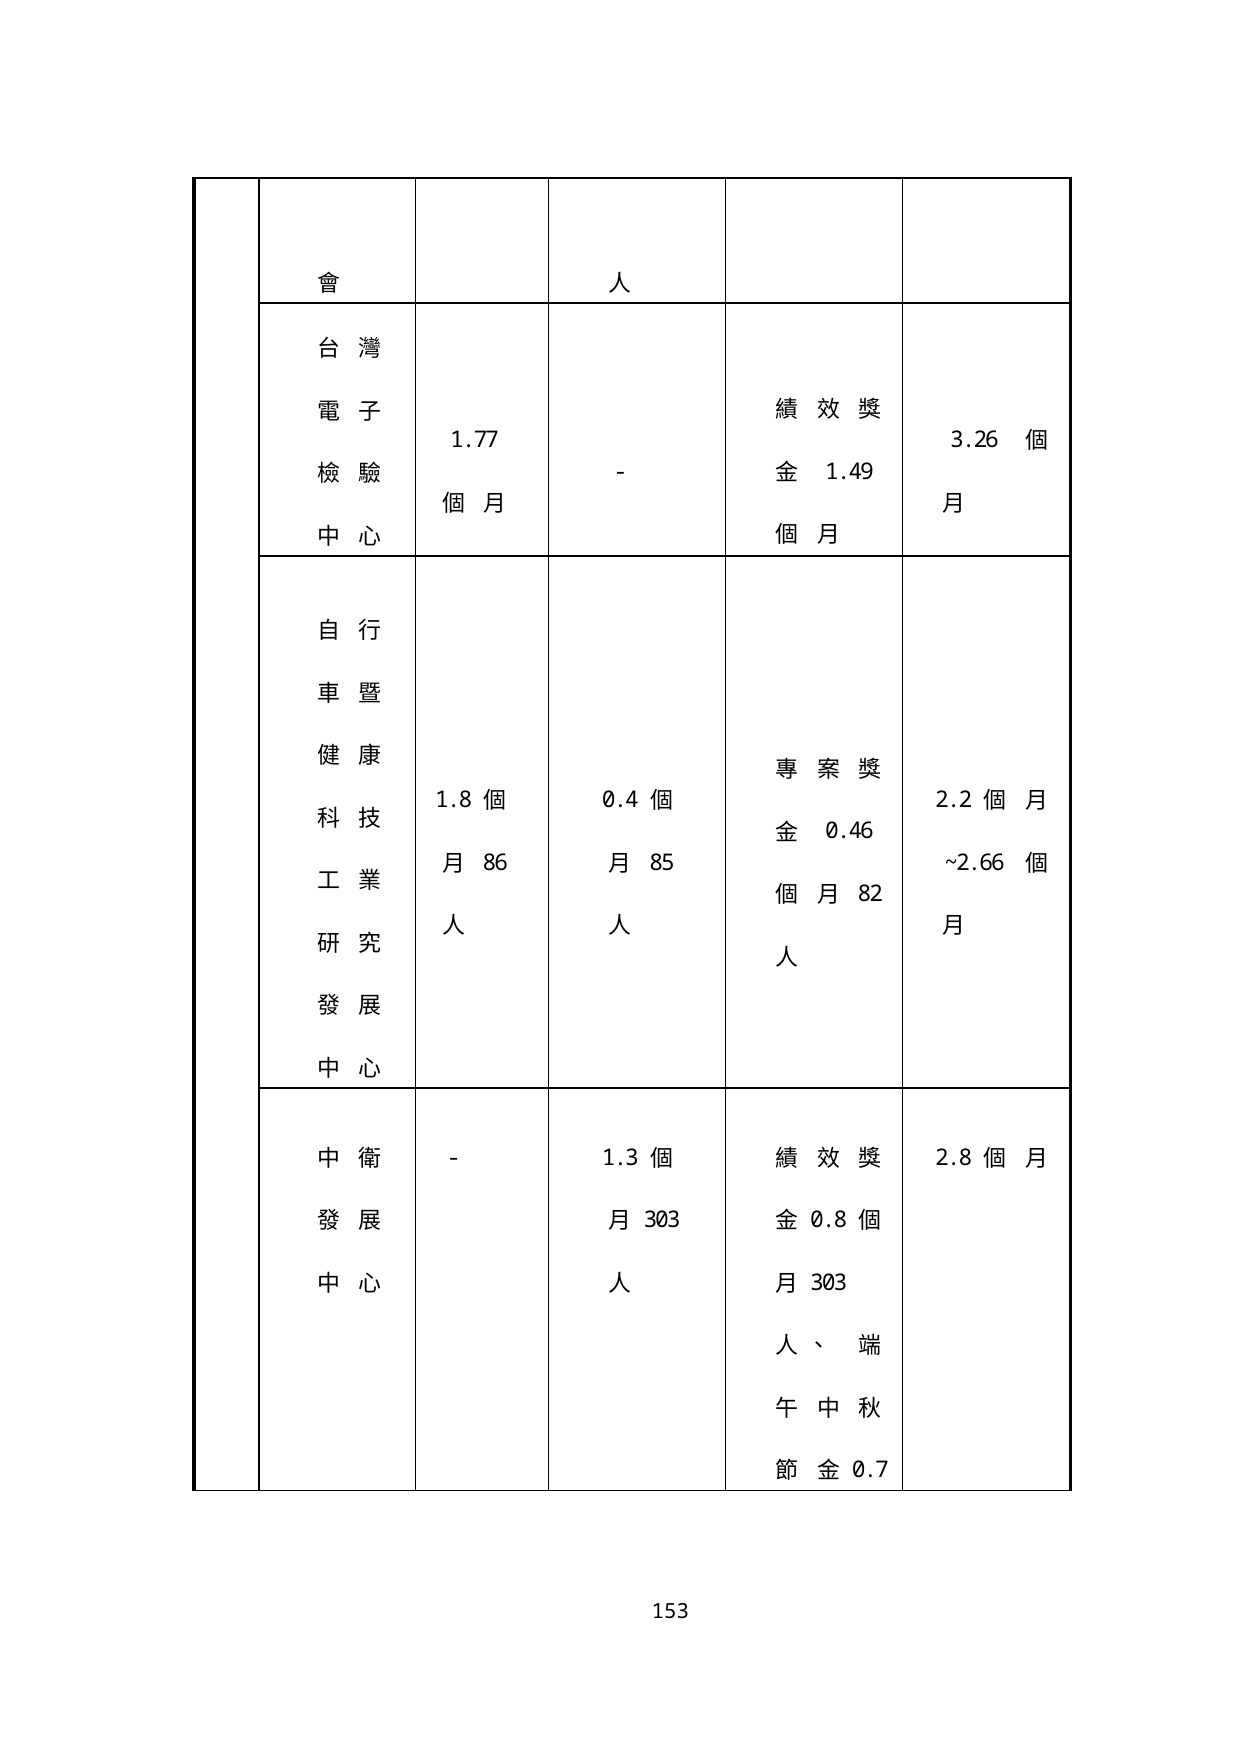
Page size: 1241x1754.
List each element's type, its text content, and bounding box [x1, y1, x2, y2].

table_cell - [726, 179, 902, 302]
table_cell 1.3個月303人 [549, 1089, 725, 1490]
table_cell 人 [549, 179, 725, 302]
table_cell 1.8個月86人 [416, 557, 548, 1087]
table_cell 1.77個月 [416, 304, 548, 555]
table_cell [416, 179, 548, 302]
table_cell 台灣電子檢驗中心 [260, 304, 415, 555]
table_cell 自行車暨健康科技工業研究發展中心 [260, 557, 415, 1087]
table_cell 2.8個月 [903, 1089, 1069, 1490]
table_cell 績效獎金1.49個月 [726, 304, 902, 555]
table_cell 績效獎金0.8個月303人、端午中秋節金0.7 [726, 1089, 902, 1490]
table_cell 會 [260, 179, 415, 302]
table_cell 2.2個月~2.66個月 [903, 557, 1069, 1087]
table_cell [903, 179, 1069, 302]
table_cell - [416, 1089, 548, 1490]
table_cell 3.26個月 [903, 304, 1069, 555]
table_cell - [549, 304, 725, 555]
table_cell [196, 179, 258, 1490]
table_cell 0.4個月85人 [549, 557, 725, 1087]
table_cell 中衛發展中心 [260, 1089, 415, 1490]
table_cell 專案獎金0.46個月82人 [726, 557, 902, 1087]
